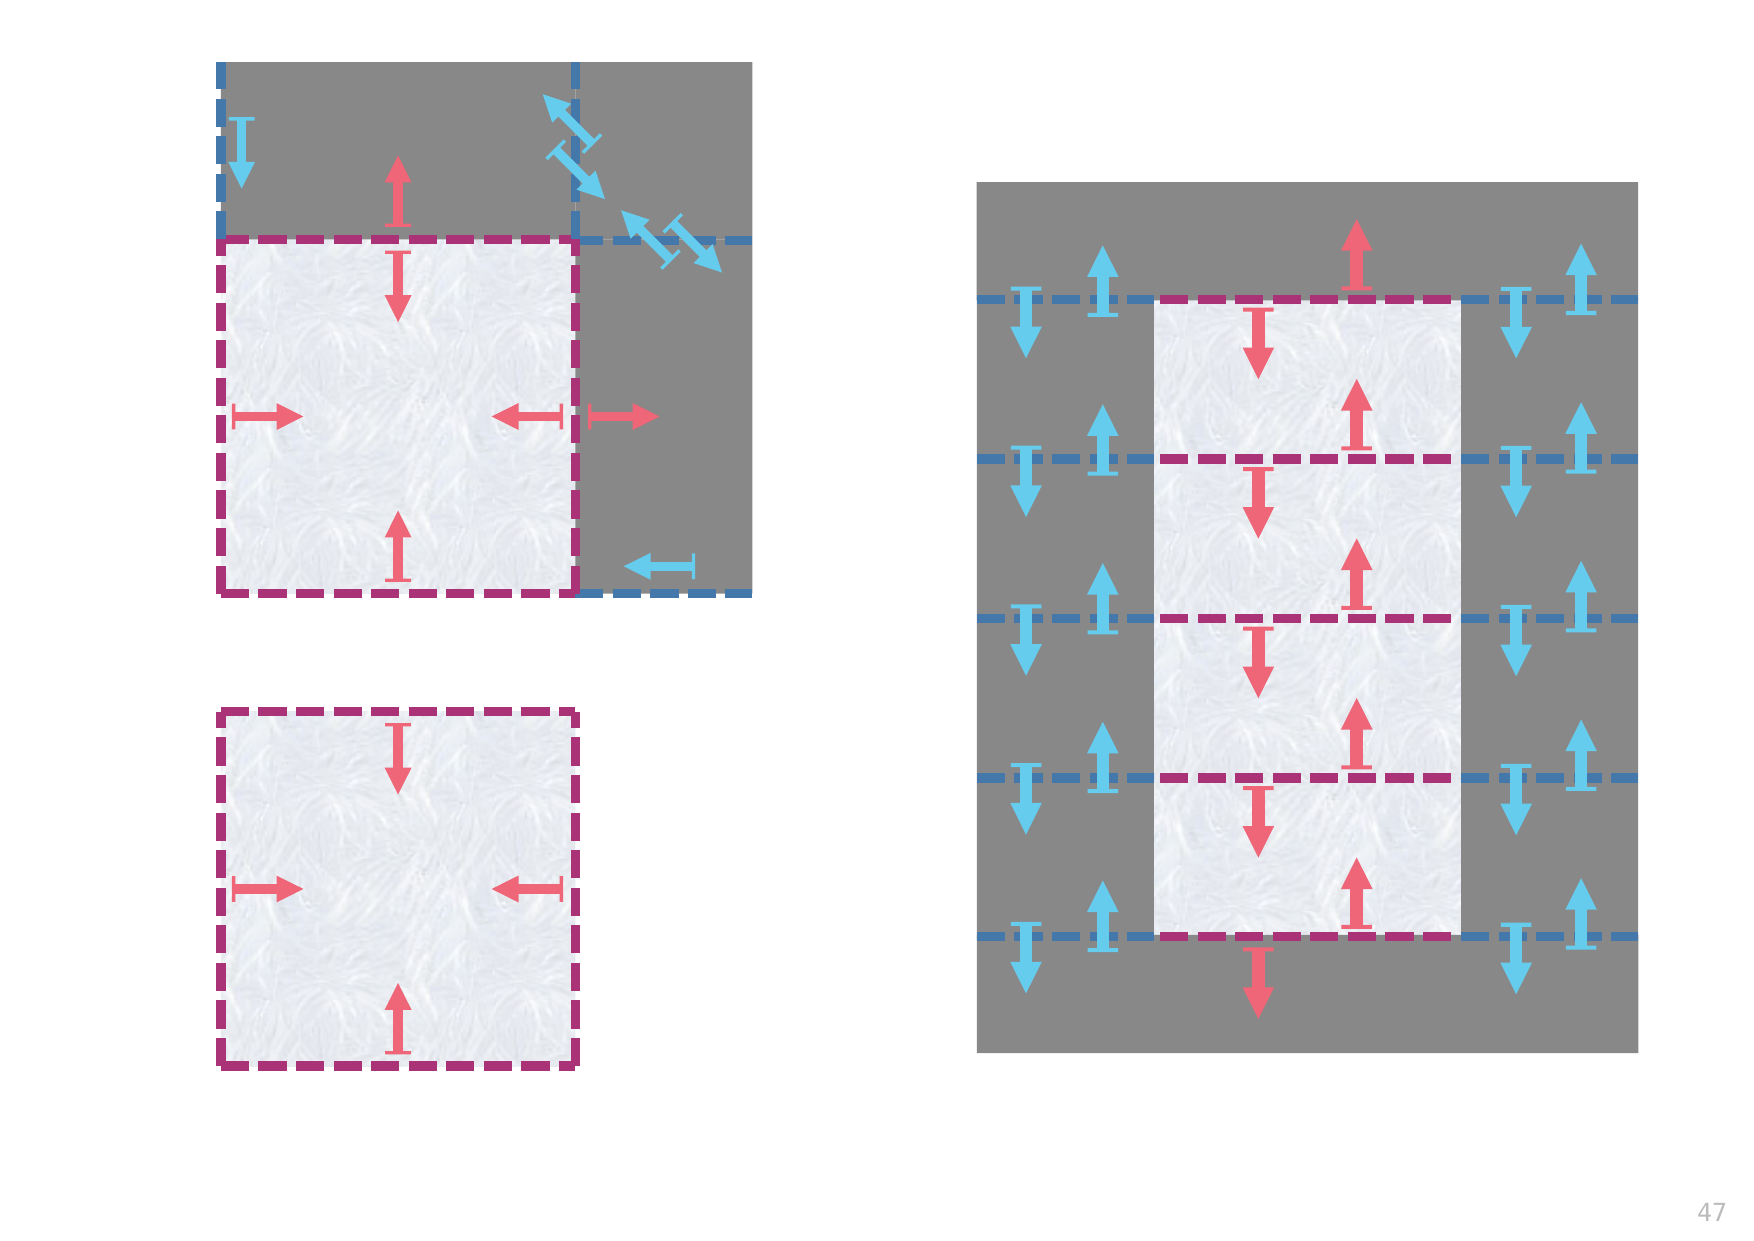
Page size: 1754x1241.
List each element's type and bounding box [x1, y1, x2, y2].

text_box [220, 711, 576, 1067]
text_box [976, 182, 1639, 1054]
text_box [220, 62, 753, 594]
